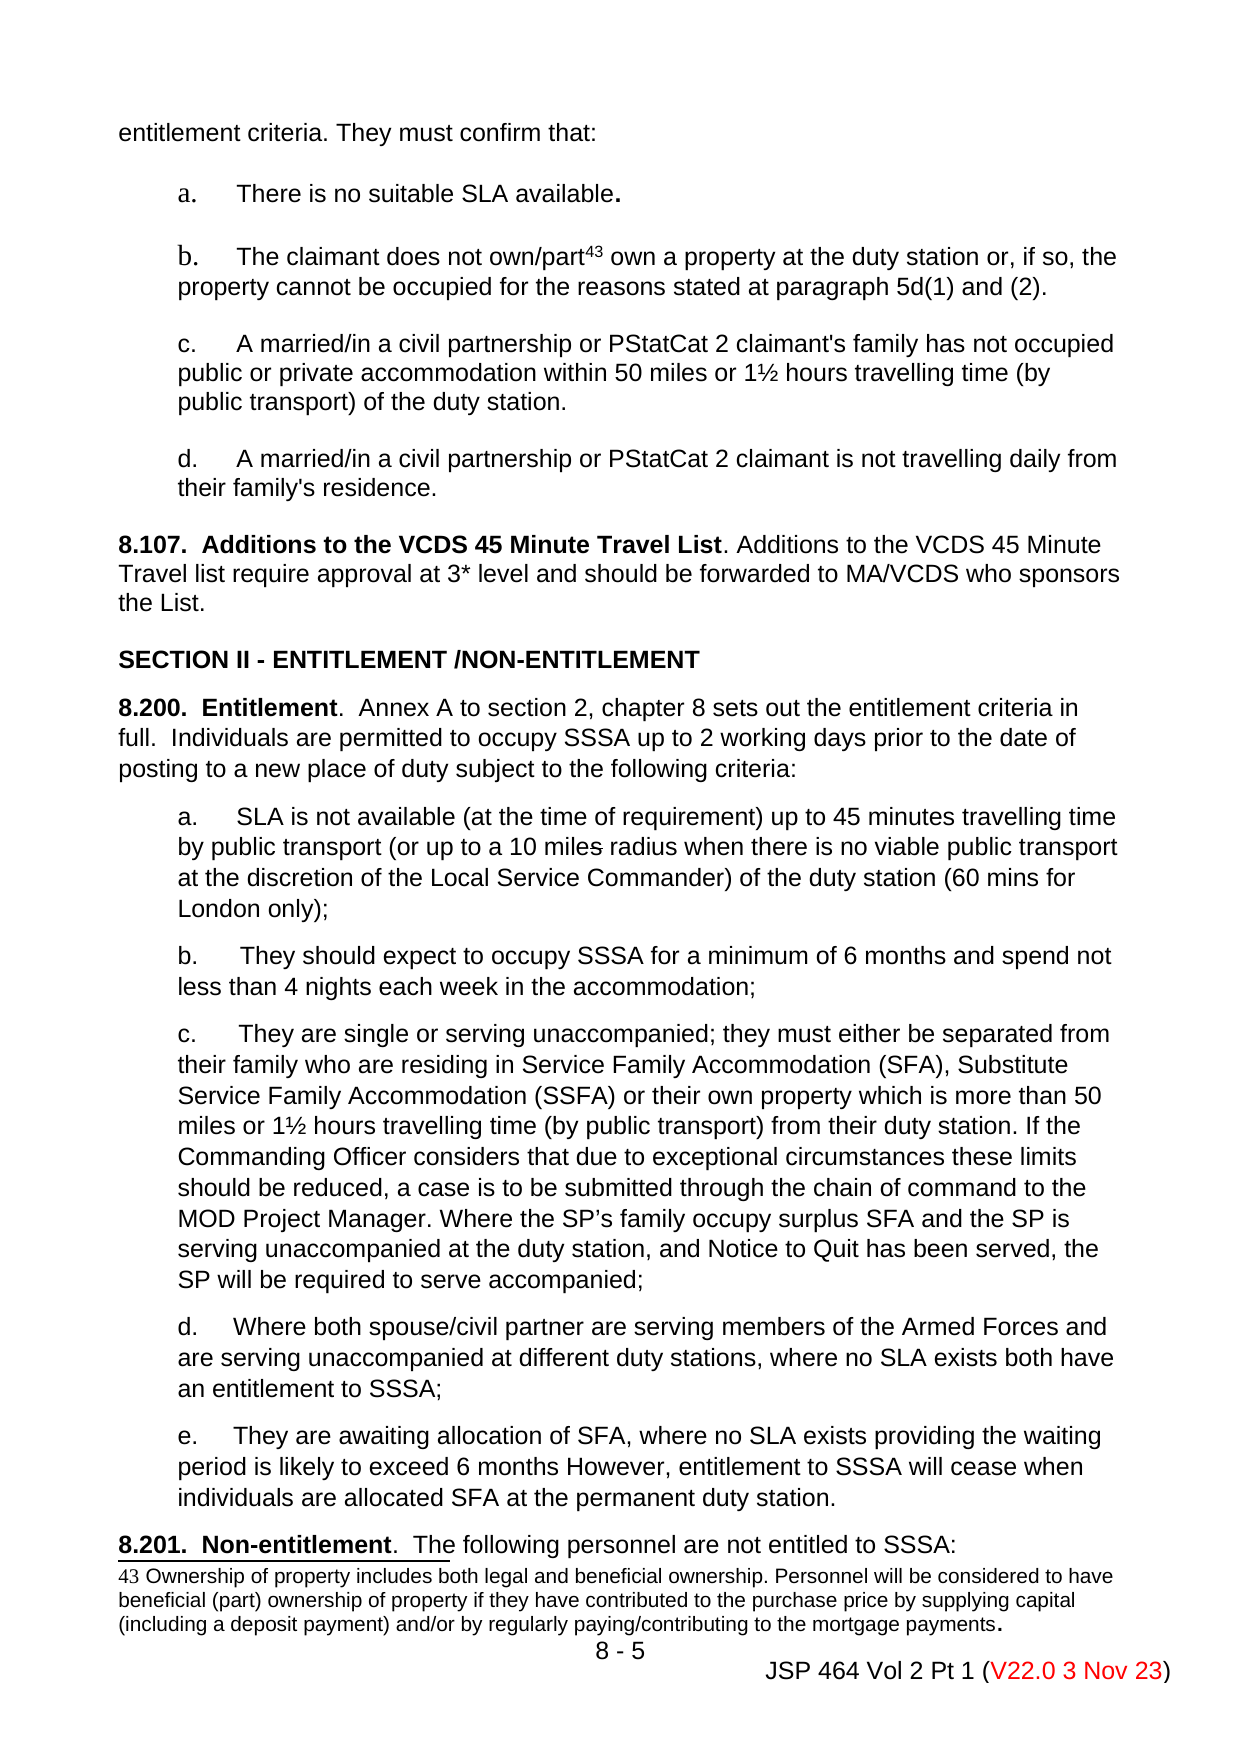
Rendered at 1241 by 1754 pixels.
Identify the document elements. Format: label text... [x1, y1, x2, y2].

text entitlement criteria. They must confirm that: [118, 118, 1122, 147]
text 8.201. Non-entitlement. The following personnel are not entitled to SSSA: [118, 1530, 1122, 1559]
list The claimant does not own/part own a property at the duty station or, if so, the property cannot be occupied for the reasons stated at paragraph 5d(1) and (2). [177, 238, 1122, 300]
list There is no suitable SLA available. [177, 176, 1122, 209]
list Ownership of property includes both legal and beneficial ownership. Personnel will be considered to have beneficial (part) ownership of property if they have contributed to the purchase price by supplying capital (including a deposit payment) and/or by regularly paying/contributing to the mortgage payments. [118, 1562, 1122, 1636]
list A married/in a civil partnership or PStatCat 2 claimant's family has not occupied public or private accommodation within 50 miles or 1½ hours travelling time (by public transport) of the duty station. [177, 329, 1122, 415]
text 8.200. Entitlement. Annex A to section 2, chapter 8 sets out the entitlement criteria in full. Individuals are permitted to occupy SSSA up to 2 working days prior to the date of posting to a new place of duty subject to the following criteria: [118, 693, 1122, 783]
text d. Where both spouse/civil partner are serving members of the Armed Forces and are serving unaccompanied at different duty stations, where no SLA exists both have an entitlement to SSSA; [177, 1312, 1122, 1403]
text SECTION II - ENTITLEMENT /NON-ENTITLEMENT [118, 645, 1122, 674]
list A married/in a civil partnership or PStatCat 2 claimant is not travelling daily from their family's residence. [177, 444, 1122, 501]
text b. They should expect to occupy SSSA for a minimum of 6 months and spend not less than 4 nights each week in the accommodation; [177, 941, 1122, 1001]
text 8.107. Additions to the VCDS 45 Minute Travel List. Additions to the VCDS 45 Minute Travel list require approval at 3* level and should be forwarded to MA/VCDS who sponsors the List. [118, 530, 1122, 616]
text c. They are single or serving unaccompanied; they must either be separated from their family who are residing in Service Family Accommodation (SFA), Substitute Service Family Accommodation (SSFA) or their own property which is more than 50 miles or 1½ hours travelling time (by public transport) from their duty station. If the Commanding Officer considers that due to exceptional circumstances these limits should be reduced, a case is to be submitted through the chain of command to the MOD Project Manager. Where the SP’s family occupy surplus SFA and the SP is serving unaccompanied at the duty station, and Notice to Quit has been served, the SP will be required to serve accompanied; [177, 1019, 1122, 1294]
text e. They are awaiting allocation of SFA, where no SLA exists providing the waiting period is likely to exceed 6 months However, entitlement to SSSA will cease when individuals are allocated SFA at the permanent duty station. [177, 1421, 1122, 1511]
text a. SLA is not available (at the time of requirement) up to 45 minutes travelling time by public transport (or up to a 10 miles radius when there is no viable public transport at the discretion of the Local Service Commander) of the duty station (60 mins for London only); [177, 801, 1122, 922]
